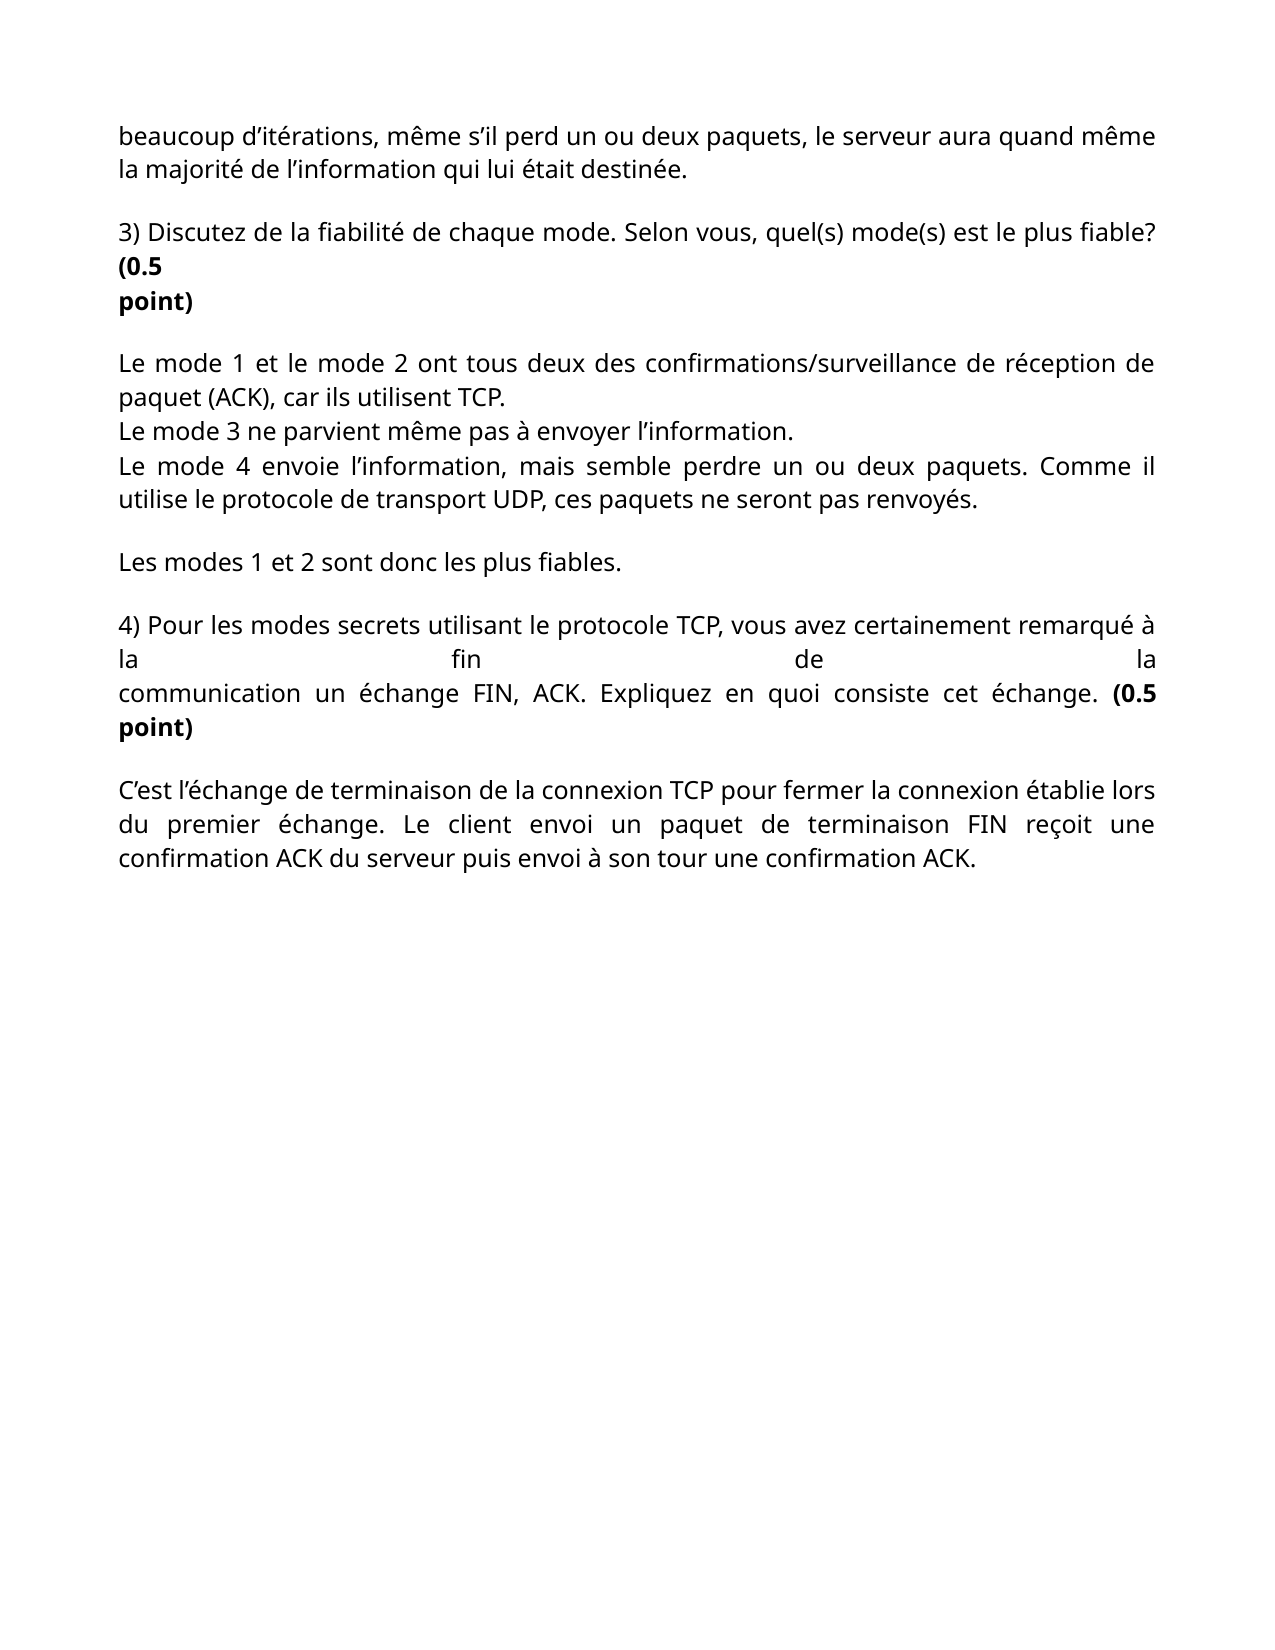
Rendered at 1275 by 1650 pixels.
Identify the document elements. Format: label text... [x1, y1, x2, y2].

text Le mode 3 ne parvient même pas à envoyer l’information. [118, 414, 1157, 448]
text Le mode 4 envoie l’information, mais semble perdre un ou deux paquets. Comme il utilise le protocole de transport UDP, ces paquets ne seront pas renvoyés. [118, 448, 1157, 516]
text 4) Pour les modes secrets utilisant le protocole TCP, vous avez certainement remarqué à la fin de la communication un échange FIN, ACK. Expliquez en quoi consiste cet échange. (0.5 point) [118, 608, 1157, 744]
text Les modes 1 et 2 sont donc les plus fiables. [118, 545, 1157, 579]
text C’est l’échange de terminaison de la connexion TCP pour fermer la connexion établie lors du premier échange. Le client envoi un paquet de terminaison FIN reçoit une confirmation ACK du serveur puis envoi à son tour une confirmation ACK. [118, 773, 1157, 875]
text Le mode 1 et le mode 2 ont tous deux des confirmations/surveillance de réception de paquet (ACK), car ils utilisent TCP. [118, 346, 1157, 414]
text beaucoup d’itérations, même s’il perd un ou deux paquets, le serveur aura quand même la majorité de l’information qui lui était destinée. [118, 118, 1157, 186]
text 3) Discutez de la fiabilité de chaque mode. Selon vous, quel(s) mode(s) est le plus fiable? (0.5 point) [118, 215, 1157, 317]
